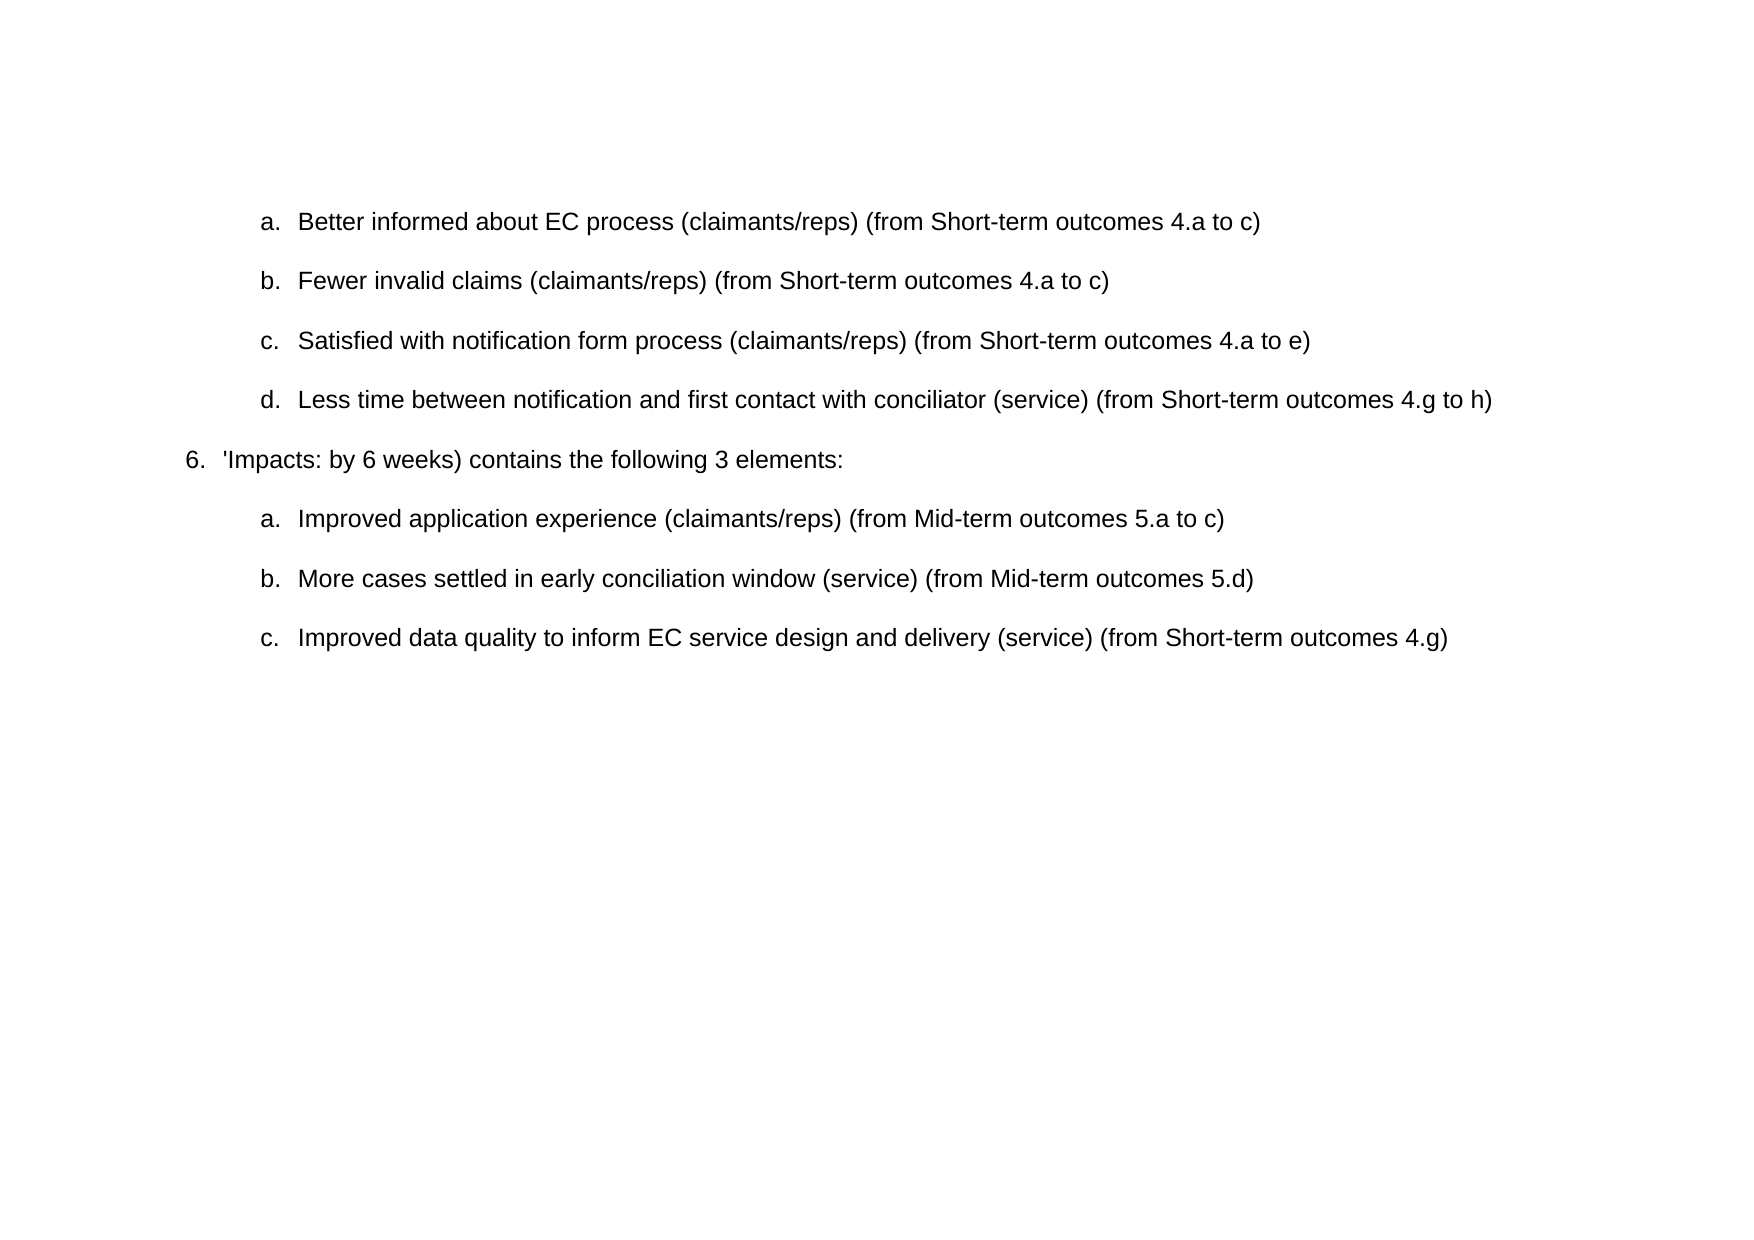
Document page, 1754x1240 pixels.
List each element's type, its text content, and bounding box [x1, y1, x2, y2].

list 'Impacts: by 6 weeks) contains the following 3 elements: [185, 444, 1606, 473]
list Better informed about EC process (claimants/reps) (from Short-term outcomes 4.a to c) [260, 207, 1606, 235]
list Less time between notification and first contact with conciliator (service) (from Short-term outcomes 4.g to h) [260, 385, 1606, 414]
list More cases settled in early conciliation window (service) (from Mid-term outcomes 5.d) [260, 563, 1606, 592]
list Fewer invalid claims (claimants/reps) (from Short-term outcomes 4.a to c) [260, 266, 1606, 295]
list Satisfied with notification form process (claimants/reps) (from Short-term outcomes 4.a to e) [260, 326, 1606, 354]
list Improved data quality to inform EC service design and delivery (service) (from Short-term outcomes 4.g) [260, 623, 1606, 652]
list Improved application experience (claimants/reps) (from Mid-term outcomes 5.a to c) [260, 504, 1606, 533]
